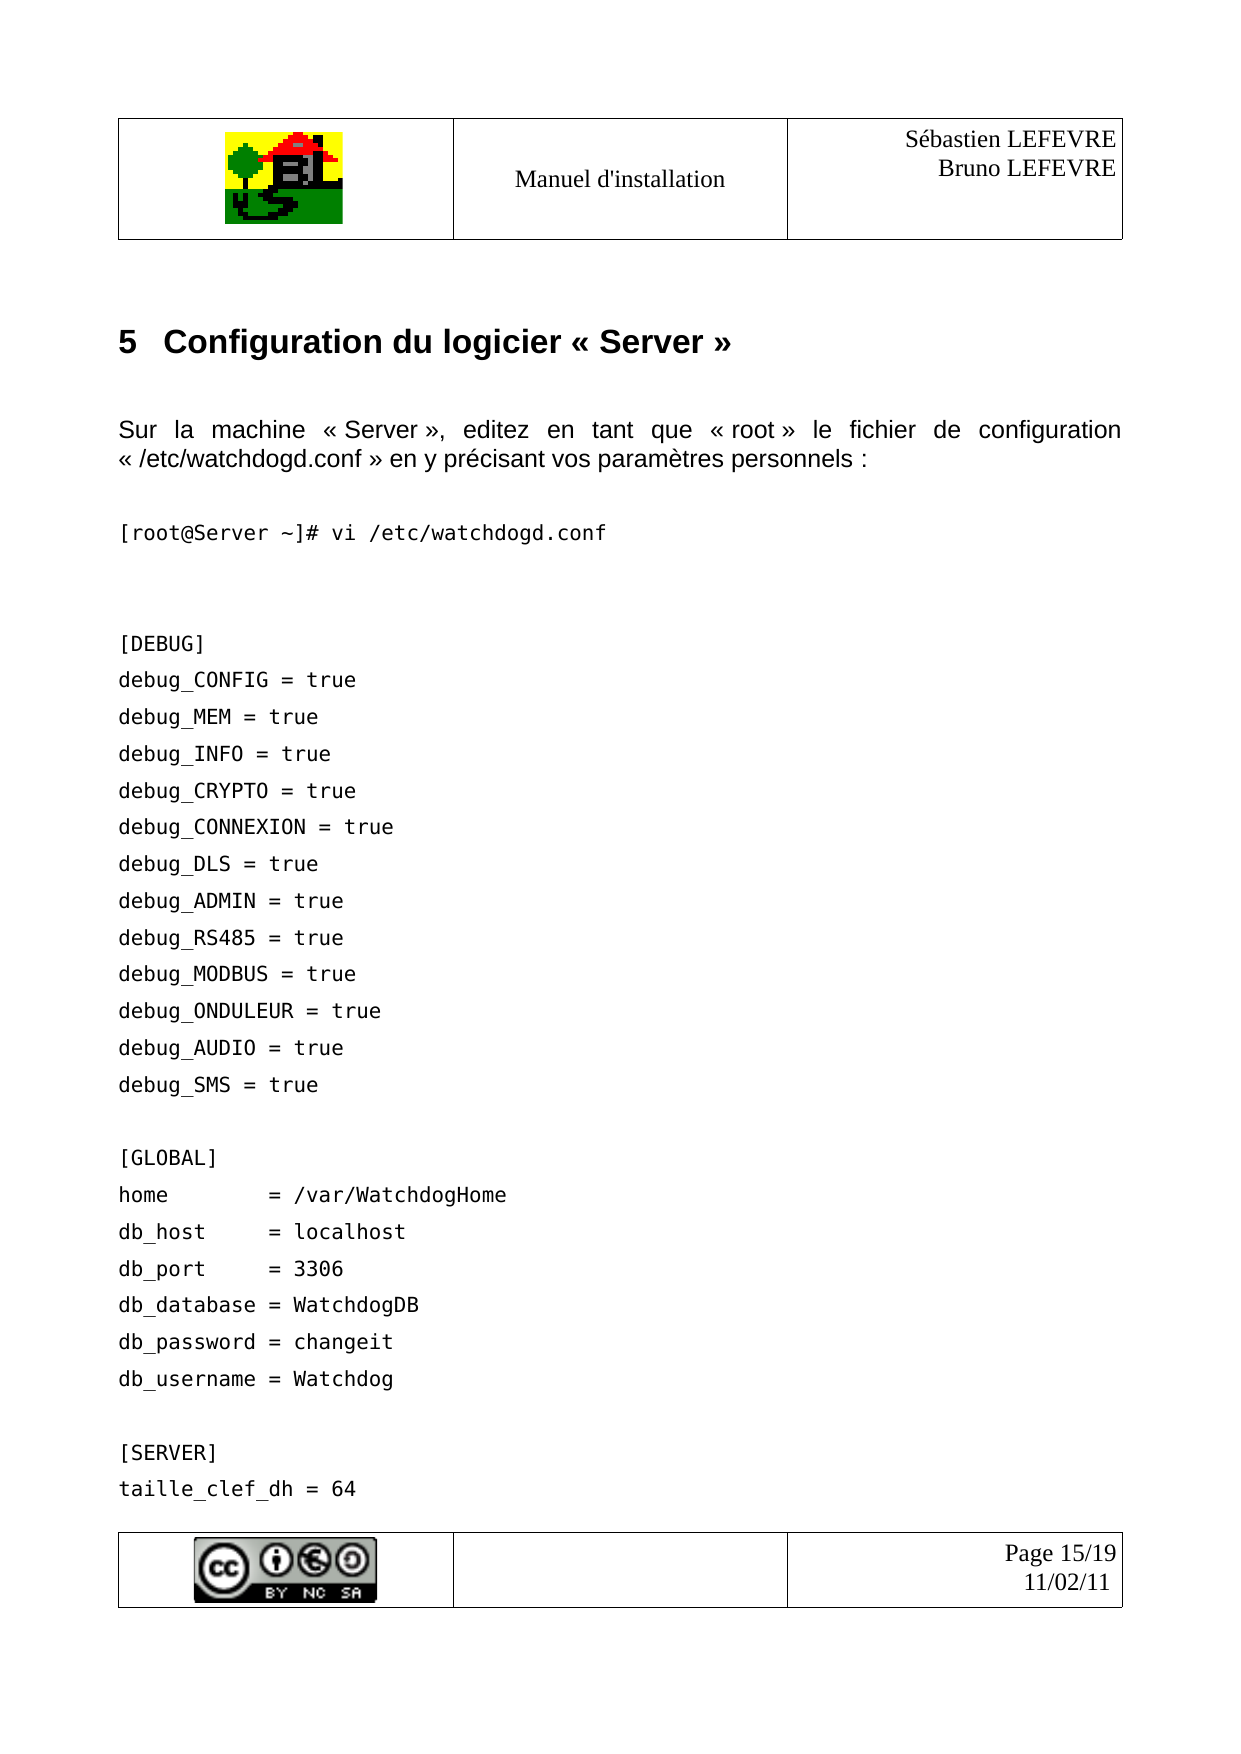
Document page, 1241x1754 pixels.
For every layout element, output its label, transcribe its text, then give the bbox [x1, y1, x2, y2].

text debug_CONNEXION = true [118, 815, 1122, 840]
text [SERVER] [118, 1441, 1122, 1465]
text debug_ADMIN = true [118, 889, 1122, 913]
text debug_RS485 = true [118, 926, 1122, 950]
subtitle Configuration du logicier « Server » [118, 322, 1122, 361]
text debug_MEM = true [118, 705, 1122, 729]
text debug_INFO = true [118, 742, 1122, 766]
text Sur la machine « Server », editez en tant que « root » le fichier de configuration « /etc/watchdogd.conf » en y précisant vos paramètres personnels : [118, 415, 1122, 472]
text [GLOBAL] [118, 1146, 1122, 1171]
text debug_MODBUS = true [118, 962, 1122, 987]
text debug_DLS = true [118, 852, 1122, 876]
picture [193, 1537, 378, 1603]
text db_username = Watchdog [118, 1367, 1122, 1391]
text debug_SMS = true [118, 1073, 1122, 1097]
text db_port = 3306 [118, 1257, 1122, 1281]
text debug_ONDULEUR = true [118, 999, 1122, 1023]
text db_database = WatchdogDB [118, 1293, 1122, 1318]
text home = /var/WatchdogHome [118, 1183, 1122, 1207]
text taille_clef_dh = 64 [118, 1477, 1122, 1502]
text debug_CONFIG = true [118, 668, 1122, 693]
text db_password = changeit [118, 1330, 1122, 1354]
text db_host = localhost [118, 1220, 1122, 1244]
text [DEBUG] [118, 632, 1122, 656]
text debug_CRYPTO = true [118, 779, 1122, 803]
text debug_AUDIO = true [118, 1036, 1122, 1060]
text [root@Server ~]# vi /etc/watchdogd.conf [118, 521, 1122, 546]
picture [225, 132, 343, 224]
